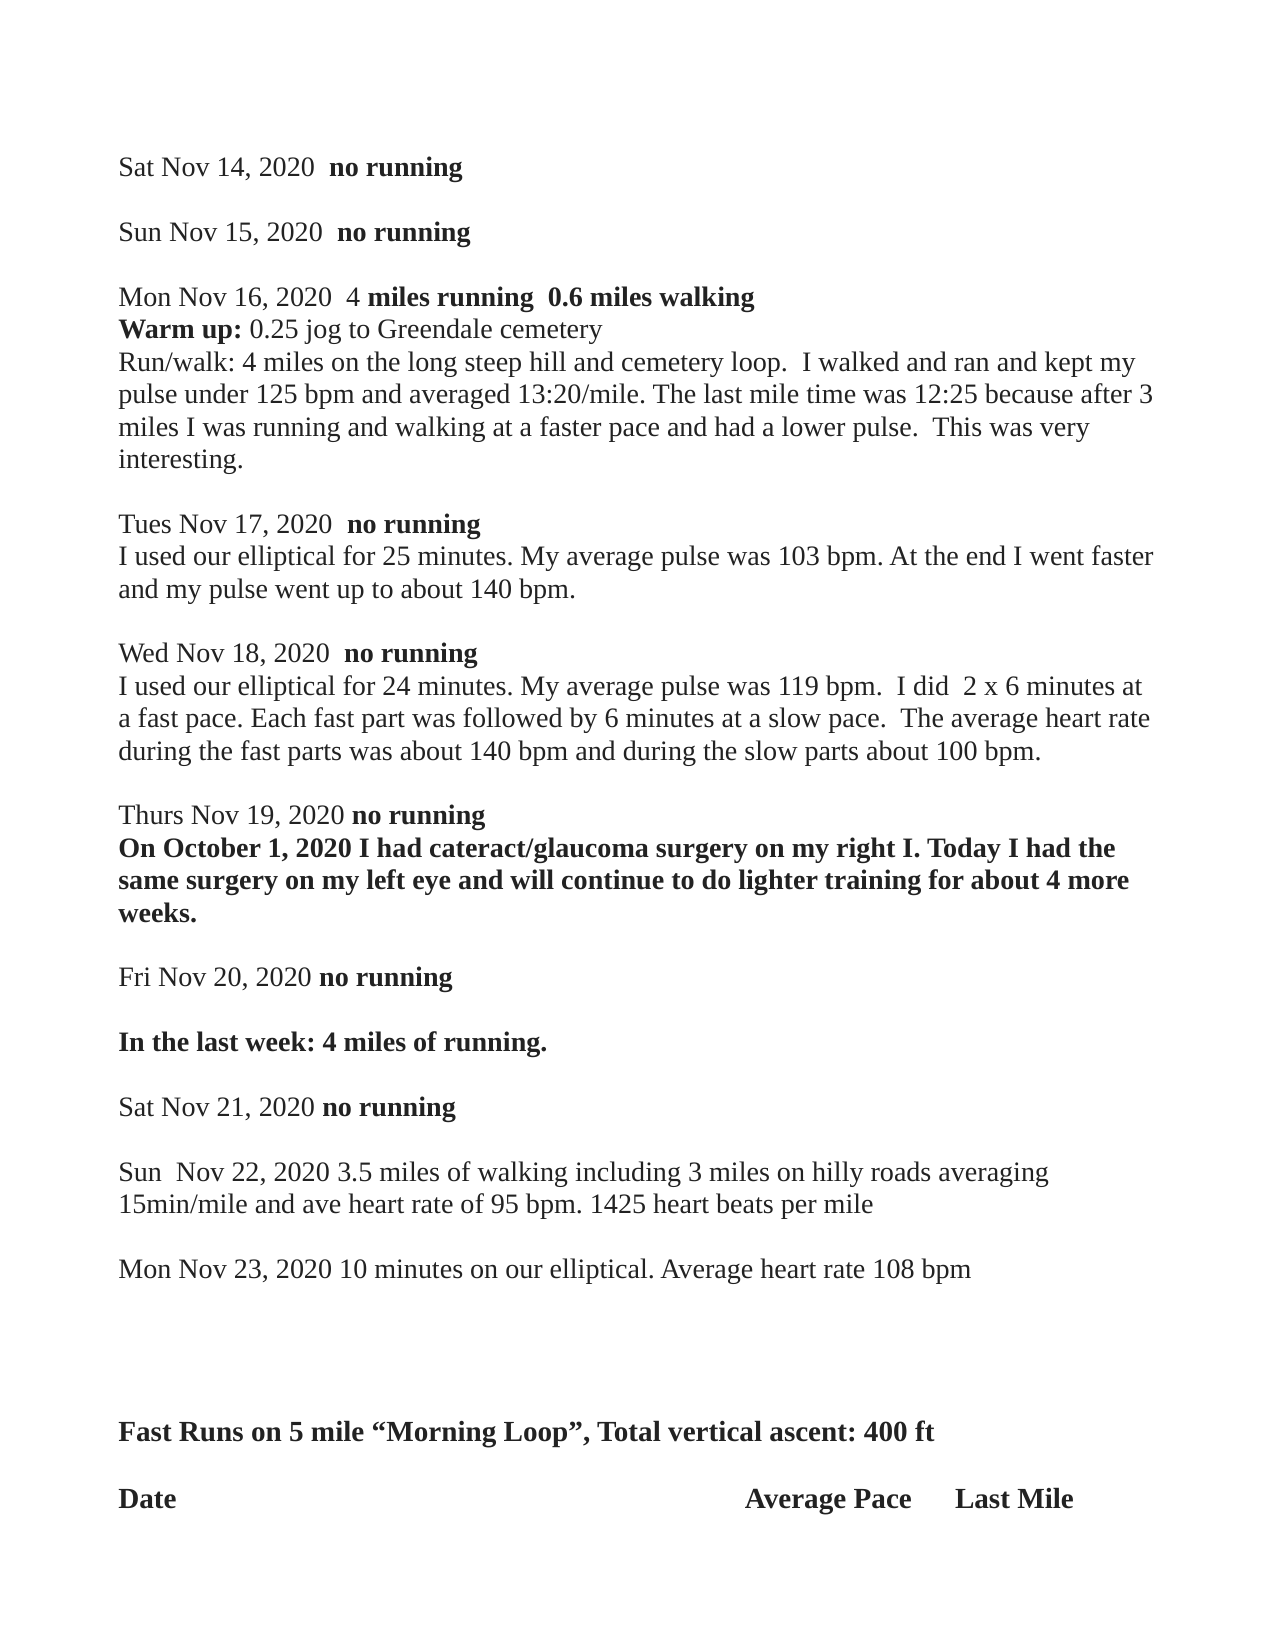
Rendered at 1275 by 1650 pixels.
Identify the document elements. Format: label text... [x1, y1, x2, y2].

text Sat Nov 21, 2020 no running [118, 1090, 1161, 1122]
text Wed Nov 18, 2020 no running [118, 636, 1161, 669]
text Fast Runs on 5 mile “Morning Loop”, Total vertical ascent: 400 ft [118, 1414, 1161, 1447]
text I used our elliptical for 24 minutes. My average pulse was 119 bpm. I did 2 x 6 minutes at a fast pace. Each fast part was followed by 6 minutes at a slow pace. The average heart rate during the fast parts was about 140 bpm and during the slow parts about 100 bpm. [118, 669, 1161, 766]
text Sun Nov 22, 2020 3.5 miles of walking including 3 miles on hilly roads averaging 15min/mile and ave heart rate of 95 bpm. 1425 heart beats per mile [118, 1155, 1161, 1219]
text Fri Nov 20, 2020 no running [118, 960, 1161, 993]
text In the last week: 4 miles of running. [118, 1025, 1161, 1058]
text Run/walk: 4 miles on the long steep hill and cemetery loop. I walked and ran and kept my pulse under 125 bpm and averaged 13:20/mile. The last mile time was 12:25 because after 3 miles I was running and walking at a faster pace and had a lower pulse. This was very interesting. [118, 345, 1161, 474]
text Tues Nov 17, 2020 no running [118, 507, 1161, 539]
text Date Average Pace Last Mile [118, 1481, 1161, 1514]
text Sun Nov 15, 2020 no running [118, 215, 1161, 248]
text Mon Nov 23, 2020 10 minutes on our elliptical. Average heart rate 108 bpm [118, 1252, 1161, 1284]
text Mon Nov 16, 2020 4 miles running 0.6 miles walking [118, 280, 1161, 312]
text On October 1, 2020 I had cateract/glaucoma surgery on my right I. Today I had the same surgery on my left eye and will continue to do lighter training for about 4 more weeks. [118, 831, 1161, 928]
text I used our elliptical for 25 minutes. My average pulse was 103 bpm. At the end I went faster and my pulse went up to about 140 bpm. [118, 539, 1161, 604]
text Warm up: 0.25 jog to Greendale cemetery [118, 312, 1161, 345]
text Sat Nov 14, 2020 no running [118, 151, 1161, 183]
text Thurs Nov 19, 2020 no running [118, 798, 1161, 831]
